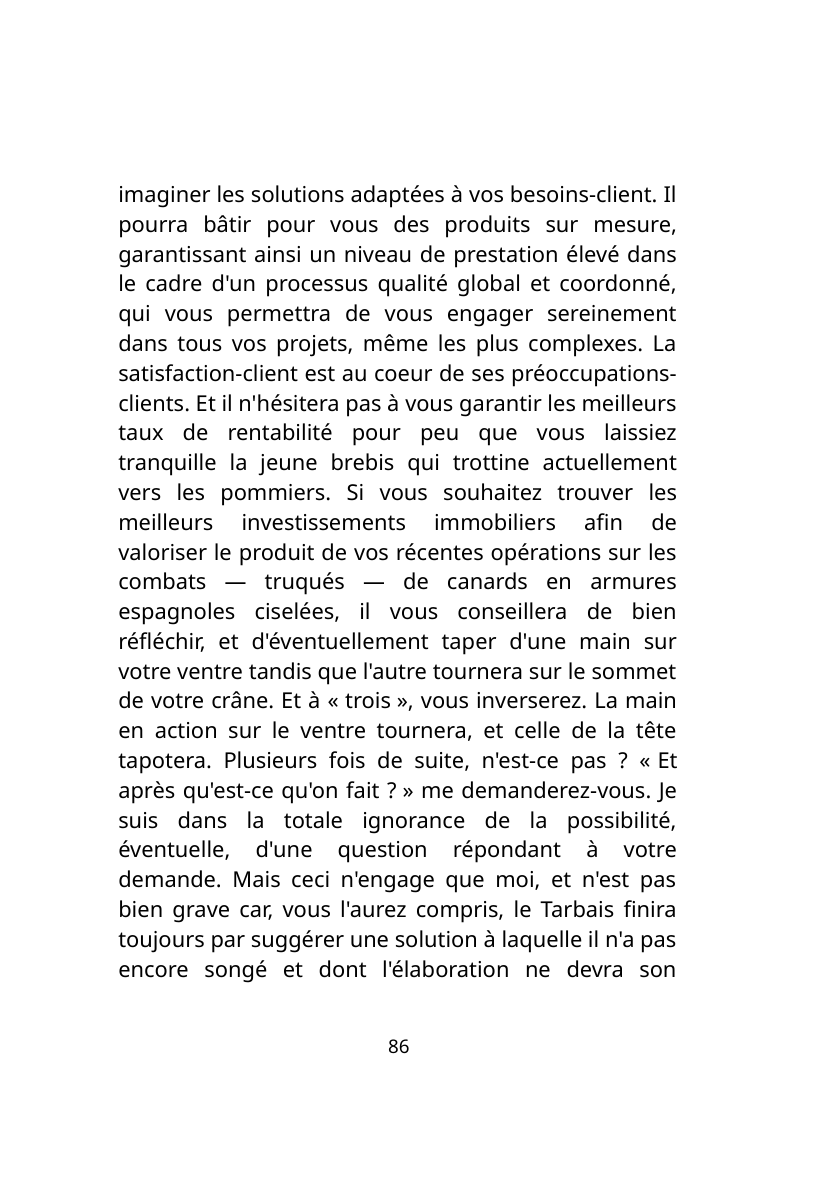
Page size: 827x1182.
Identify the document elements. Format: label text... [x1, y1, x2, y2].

text imaginer les solutions adaptées à vos besoins-client. Il pourra bâtir pour vous des produits sur mesure, garantissant ainsi un niveau de prestation élevé dans le cadre d'un processus qualité global et coordonné, qui vous permettra de vous engager sereinement dans tous vos projets, même les plus complexes. La satisfaction-client est au coeur de ses préoccupations-clients. Et il n'hésitera pas à vous garantir les meilleurs taux de rentabilité pour peu que vous laissiez tranquille la jeune brebis qui trottine actuellement vers les pommiers. Si vous souhaitez trouver les meilleurs investissements immobiliers afin de valoriser le produit de vos récentes opérations sur les combats — truqués — de canards en armures espagnoles ciselées, il vous conseillera de bien réfléchir, et d'éventuellement taper d'une main sur votre ventre tandis que l'autre tournera sur le sommet de votre crâne. Et à « trois », vous inverserez. La main en action sur le ventre tournera, et celle de la tête tapotera. Plusieurs fois de suite, n'est-ce pas ? « Et après qu'est-ce qu'on fait ? » me demanderez-vous. Je suis dans la totale ignorance de la possibilité, éventuelle, d'une question répondant à votre demande. Mais ceci n'engage que moi, et n'est pas bien grave car, vous l'aurez compris, le Tarbais finira toujours par suggérer une solution à laquelle il n'a pas encore songé et dont l'élaboration ne devra son [118, 179, 677, 983]
